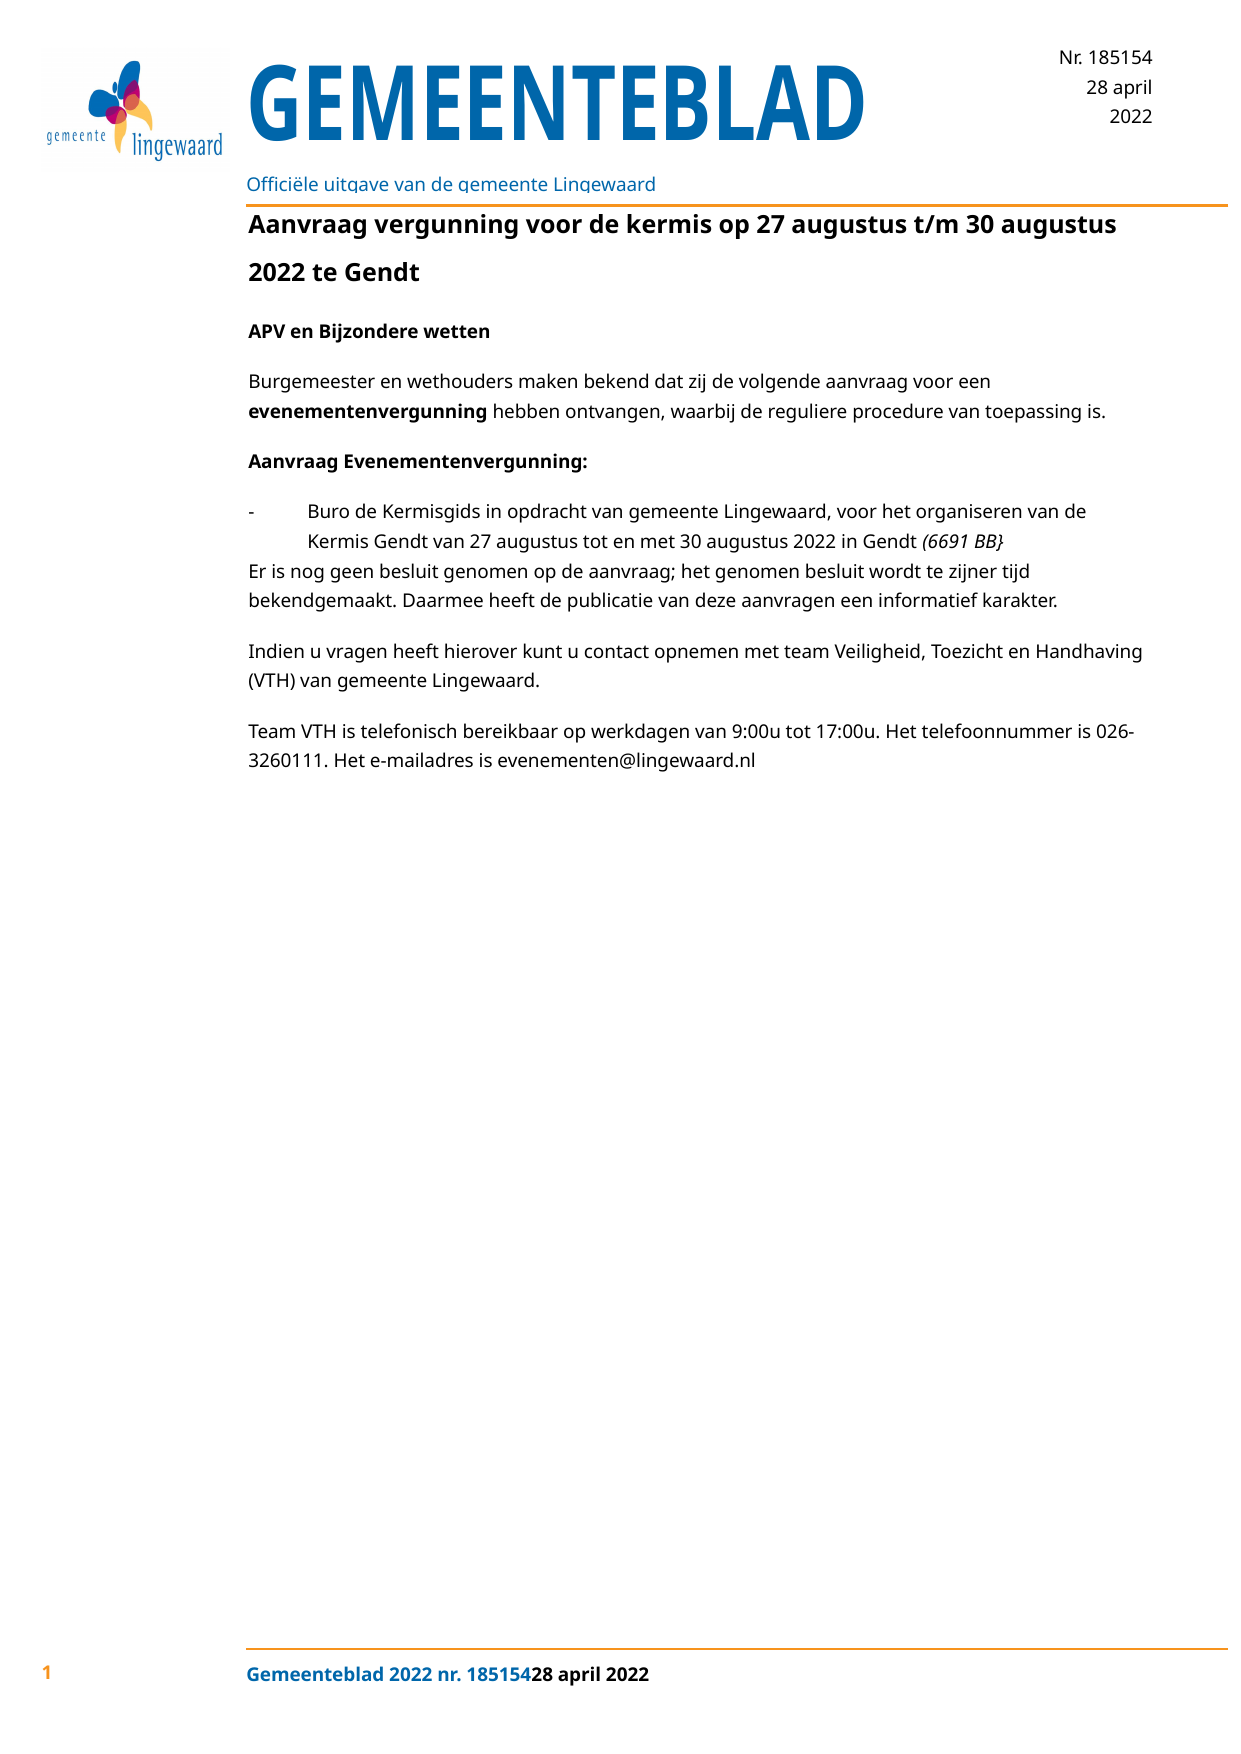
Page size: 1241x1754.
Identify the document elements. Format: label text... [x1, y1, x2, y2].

text Er is nog geen besluit genomen op de aanvraag; het genomen besluit wordt te zijner tijd bekendgemaakt. Daarmee heeft de publicatie van deze aanvragen een informatief karakter. [248, 558, 1152, 613]
text Aanvraag vergunning voor de kermis op 27 augustus t/m 30 augustus 2022 te Gendt [248, 207, 1152, 288]
text Team VTH is telefonisch bereikbaar op werkdagen van 9:00u tot 17:00u. Het telefoonnummer is 026-3260111. Het e-mailadres is evenementen@lingewaard.nl [248, 718, 1152, 773]
text Indien u vragen heeft hierover kunt u contact opnemen met team Veiligheid, Toezicht en Handhaving (VTH) van gemeente Lingewaard. [248, 638, 1152, 693]
text Burgemeester en wethouders maken bekend dat zij de volgende aanvraag voor een evenementenvergunning hebben ontvangen, waarbij de reguliere procedure van toepassing is. [248, 368, 1152, 424]
picture [41, 47, 231, 172]
text Aanvraag Evenementenvergunning: [248, 448, 1152, 474]
list Buro de Kermisgids in opdracht van gemeente Lingewaard, voor het organiseren van de Kermis Gendt van 27 augustus tot en met 30 augustus 2022 in Gendt (6691 BB} [248, 499, 1152, 554]
text APV en Bijzondere wetten [248, 318, 1152, 344]
